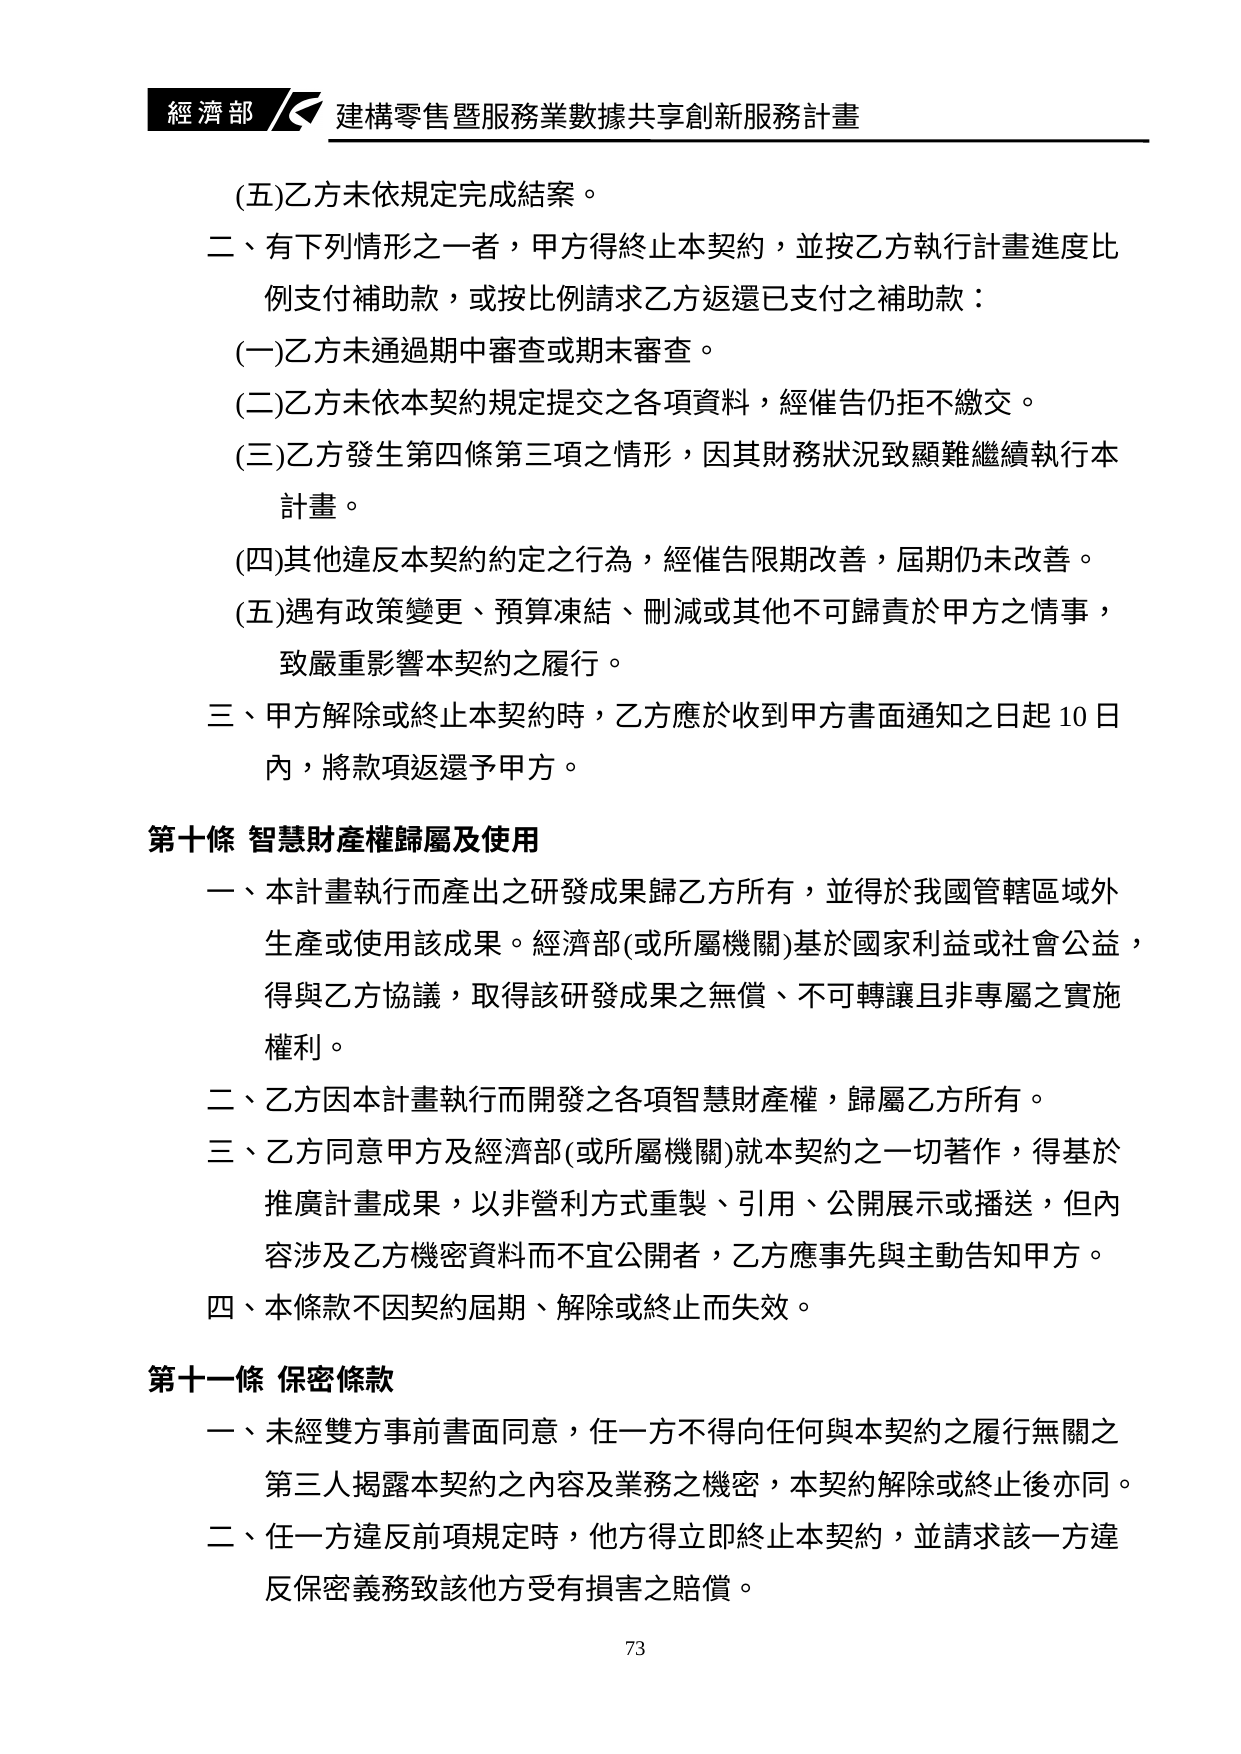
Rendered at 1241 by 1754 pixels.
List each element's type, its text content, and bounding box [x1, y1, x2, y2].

text 二、乙方因本計畫執行而開發之各項智慧財產權，歸屬乙方所有。 [206, 1069, 1122, 1121]
text 第十條 智慧財產權歸屬及使用 [148, 808, 1122, 861]
text (五)遇有政策變更、預算凍結、刪減或其他不可歸責於甲方之情事，致嚴重影響本契約之履行。 [235, 580, 1122, 684]
text (四)其他違反本契約約定之行為，經催告限期改善，屆期仍未改善。 [235, 528, 1122, 580]
text 一、本計畫執行而產出之研發成果歸乙方所有，並得於我國管轄區域外生產或使用該成果。經濟部(或所屬機關)基於國家利益或社會公益，得與乙方協議，取得該研發成果之無償、不可轉讓且非專屬之實施權利。 [206, 861, 1122, 1069]
text 第十一條 保密條款 [148, 1349, 1122, 1401]
text 三、乙方同意甲方及經濟部(或所屬機關)就本契約之一切著作，得基於推廣計畫成果，以非營利方式重製、引用、公開展示或播送，但內容涉及乙方機密資料而不宜公開者，乙方應事先與主動告知甲方。 [206, 1121, 1122, 1277]
text 四、本條款不因契約屆期、解除或終止而失效。 [206, 1277, 1122, 1329]
text (五)乙方未依規定完成結案。 [235, 164, 1122, 216]
text 二、有下列情形之一者，甲方得終止本契約，並按乙方執行計畫進度比例支付補助款，或按比例請求乙方返還已支付之補助款： [206, 216, 1122, 320]
text 一、未經雙方事前書面同意，任一方不得向任何與本契約之履行無關之第三人揭露本契約之內容及業務之機密，本契約解除或終止後亦同。 [206, 1401, 1122, 1505]
text (一)乙方未通過期中審查或期末審查。 [235, 320, 1122, 372]
picture [147, 88, 323, 131]
text 三、甲方解除或終止本契約時，乙方應於收到甲方書面通知之日起10日內，將款項返還予甲方。 [206, 684, 1122, 789]
text (三)乙方發生第四條第三項之情形，因其財務狀況致顯難繼續執行本計畫。 [235, 424, 1122, 528]
text 二、任一方違反前項規定時，他方得立即終止本契約，並請求該一方違反保密義務致該他方受有損害之賠償。 [206, 1505, 1122, 1609]
text (二)乙方未依本契約規定提交之各項資料，經催告仍拒不繳交。 [235, 372, 1122, 424]
